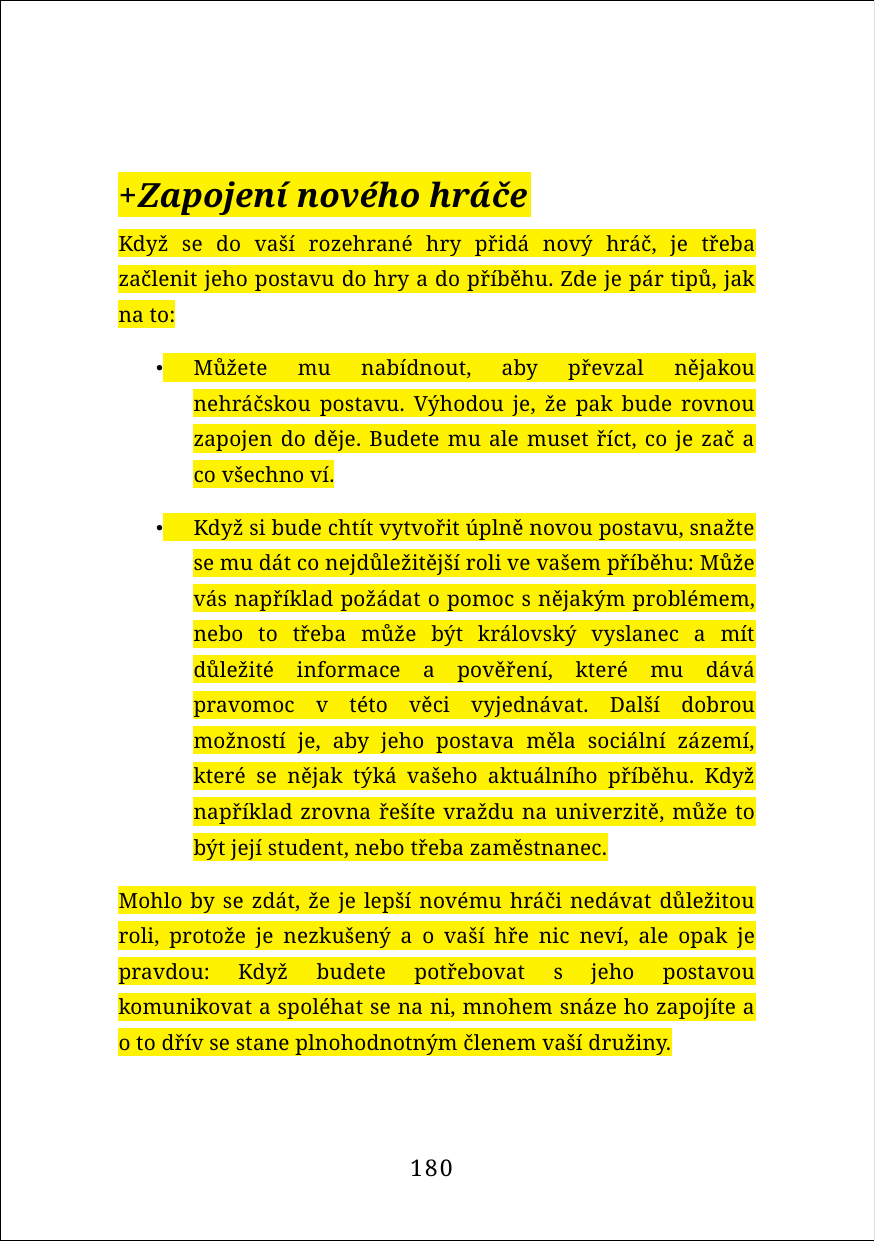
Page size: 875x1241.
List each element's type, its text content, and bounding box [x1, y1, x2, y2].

text Když se do vaší rozehrané hry přidá nový hráč, je třeba začlenit jeho postavu do hry a do příběhu. Zde je pár tipů, jak na to: [118, 229, 756, 328]
subtitle +Zapojení nového hráče [118, 172, 756, 217]
text Mohlo by se zdát, že je lepší novému hráči nedávat důležitou roli, protože je nezkušený a o vaší hře nic neví, ale opak je pravdou: Když budete potřebovat s jeho postavou komunikovat a spoléhat se na ni, mnohem snáze ho zapojíte a o to dřív se stane plnohodnotným členem vaší družiny. [118, 886, 756, 1056]
list Můžete mu nabídnout, aby převzal nějakou nehráčskou postavu. Výhodou je, že pak bude rovnou zapojen do děje. Budete mu ale muset říct, co je zač a co všechno ví. [156, 353, 756, 488]
list Když si bude chtít vytvořit úplně novou postavu, snažte se mu dát co nejdůležitější roli ve vašem příběhu: Může vás například požádat o pomoc s nějakým problémem, nebo to třeba může být královský vyslanec a mít důležité informace a pověření, které mu dává pravomoc v této věci vyjednávat. Další dobrou možností je, aby jeho postava měla sociální zázemí, které se nějak týká vašeho aktuálního příběhu. Když například zrovna řešíte vraždu na univerzitě, může to být její student, nebo třeba zaměstnanec. [156, 513, 756, 861]
